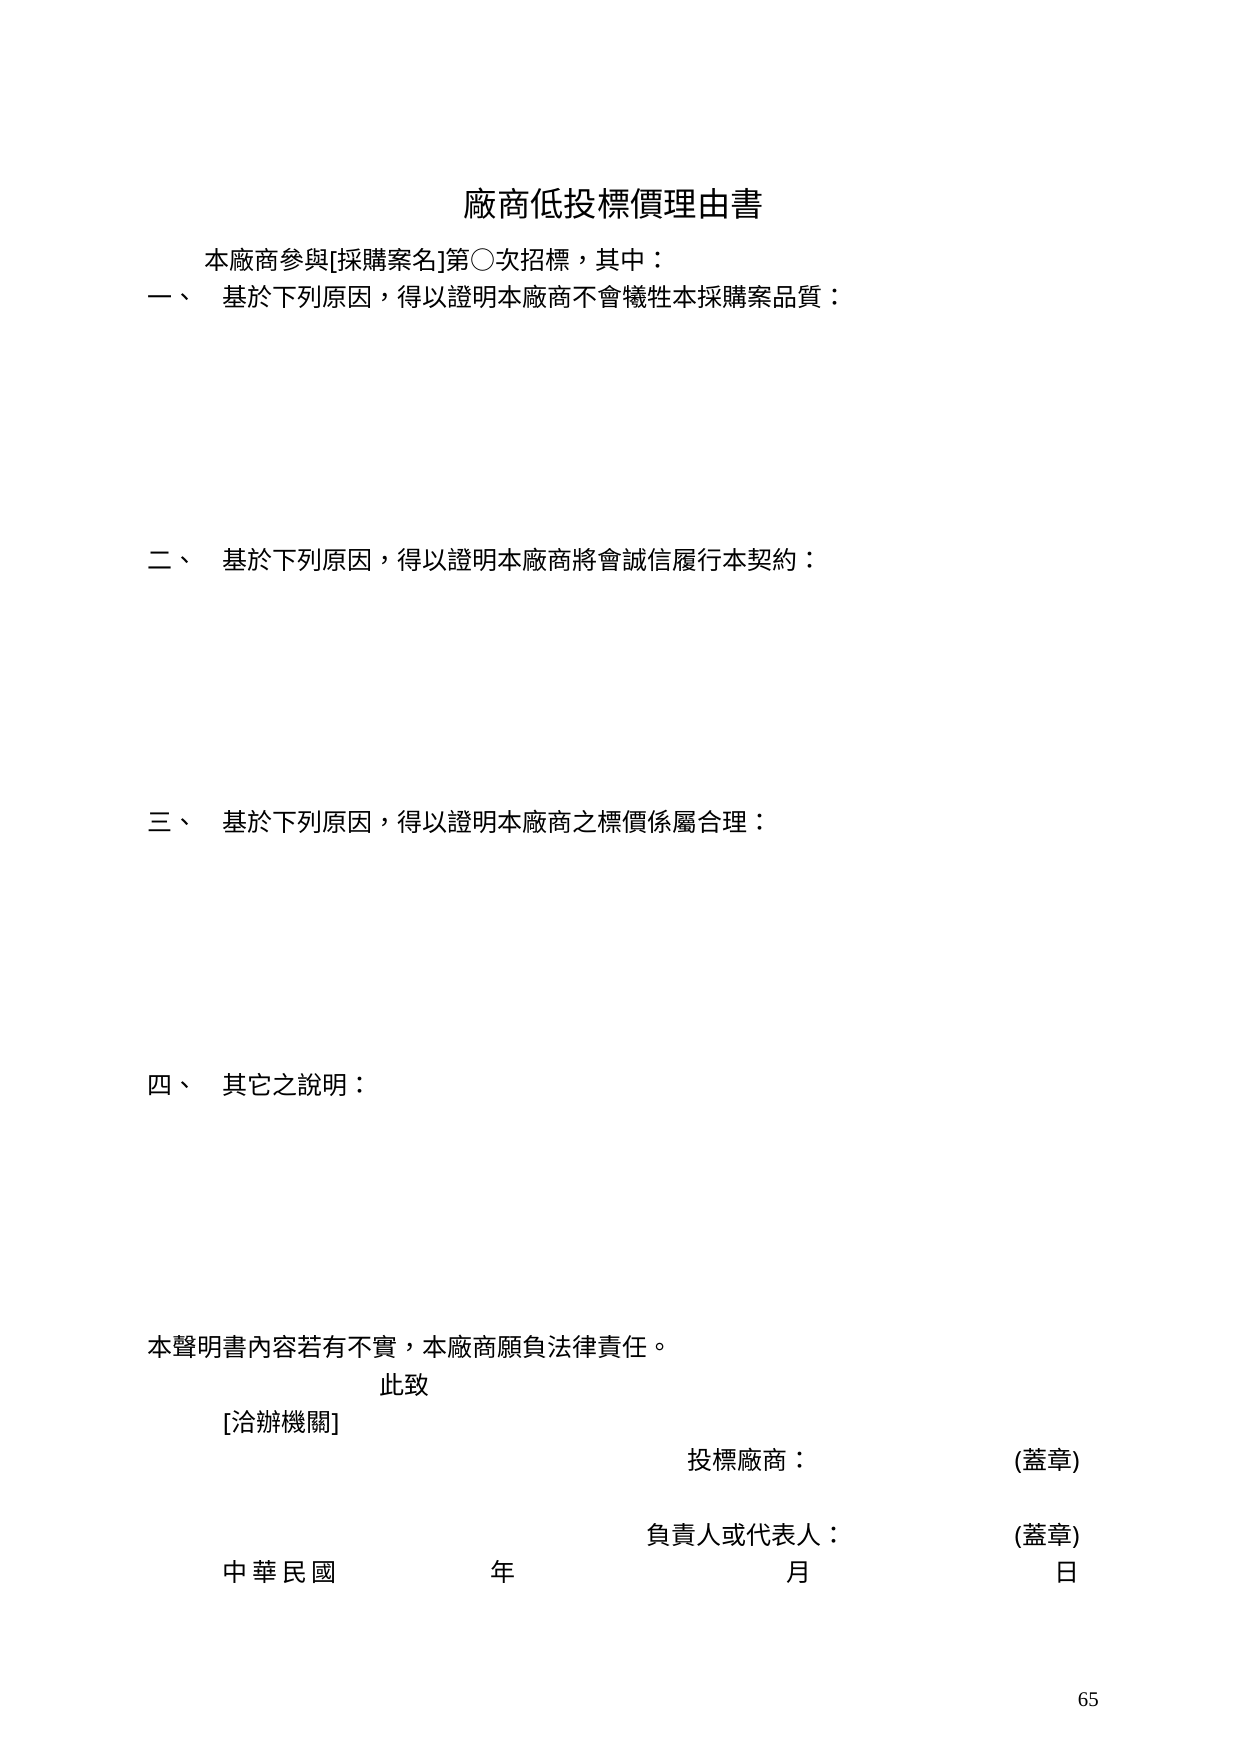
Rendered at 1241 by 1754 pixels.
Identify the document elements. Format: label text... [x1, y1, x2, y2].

text 中華民國 年 月 日 [148, 1552, 1079, 1589]
list 基於下列原因，得以證明本廠商不會犧牲本採購案品質： [148, 277, 1079, 314]
text 此致 [148, 1364, 1079, 1402]
list 基於下列原因，得以證明本廠商之標價係屬合理： [148, 802, 1079, 839]
list 基於下列原因，得以證明本廠商將會誠信履行本契約： [148, 539, 1079, 577]
list 其它之說明： [148, 1064, 1079, 1102]
text 投標廠商： (蓋章) [148, 1439, 1079, 1477]
text 本聲明書內容若有不實，本廠商願負法律責任。 [148, 1327, 1079, 1364]
text 本廠商參與[採購案名]第○次招標，其中： [148, 239, 1079, 277]
text [洽辦機關] [148, 1402, 1079, 1439]
text 負責人或代表人： (蓋章) [148, 1514, 1079, 1552]
text 廠商低投標價理由書 [148, 164, 1079, 239]
